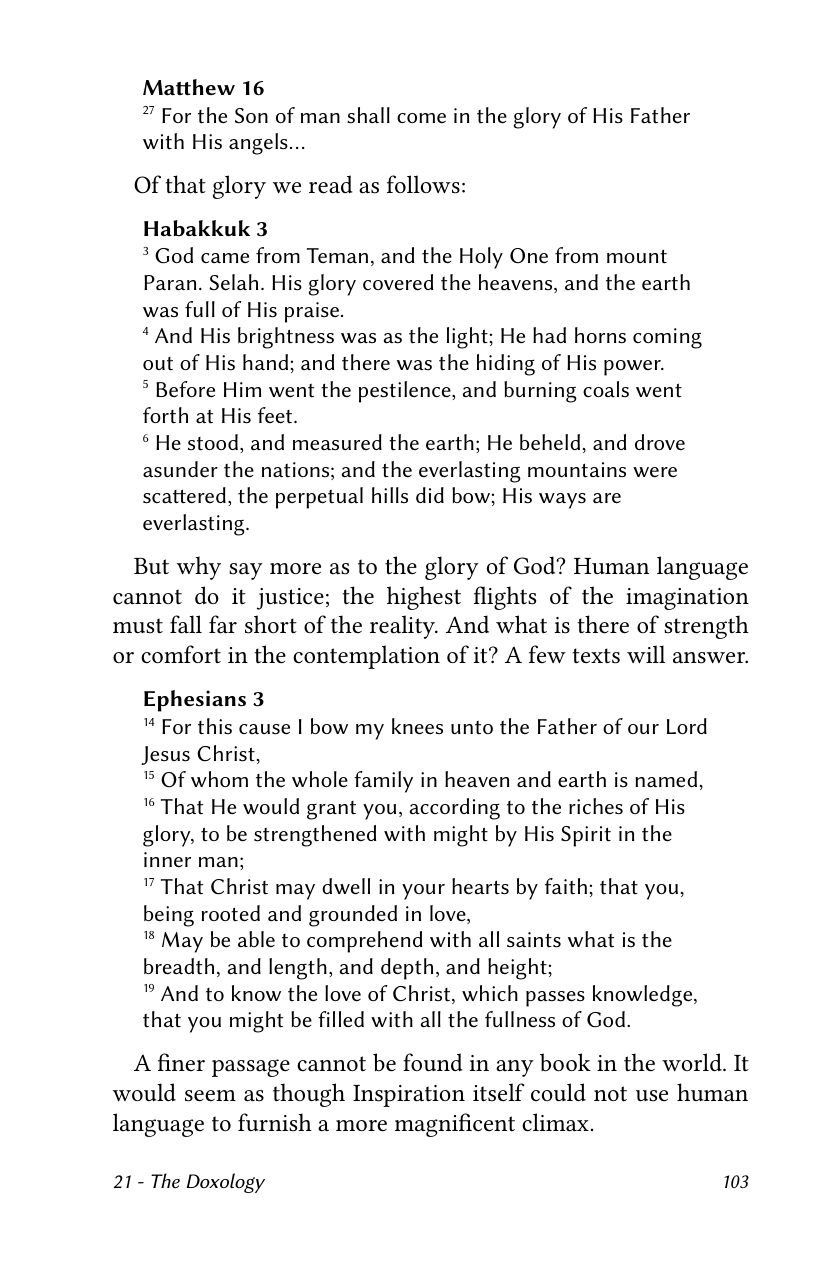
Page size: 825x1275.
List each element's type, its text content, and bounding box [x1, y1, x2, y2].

text 3 God came from Teman, and the Holy One from mount Paran. Selah. His glory covered the heavens, and the earth was full of His praise. [142, 243, 720, 323]
text 18 May be able to comprehend with all saints what is the breadth, and length, and depth, and height; [142, 927, 720, 980]
text Ephesians 3 [142, 686, 750, 712]
text 17 That Christ may dwell in your hearts by faith; that you, being rooted and grounded in love, [142, 874, 720, 927]
text Habakkuk 3 [142, 216, 750, 242]
text 14 For this cause I bow my knees unto the Father of our Lord Jesus Christ, [142, 714, 720, 767]
text 19 And to know the love of Christ, which passes knowledge, that you might be filled with all the fullness of God. [142, 981, 720, 1033]
text 27 For the Son of man shall come in the glory of His Father with His angels... [142, 103, 720, 155]
text 6 He stood, and measured the earth; He beheld, and drove asunder the nations; and the everlasting mountains were scattered, the perpetual hills did bow; His ways are everlasting. [142, 430, 720, 536]
text But why say more as to the glory of God? Human language cannot do it justice; the highest flights of the imagination must fall far short of the reality. And what is there of strength or comfort in the contemplation of it? A few texts will answer. [112, 552, 750, 670]
text Of that glory we read as follows: [112, 171, 750, 199]
text 4 And His brightness was as the light; He had horns coming out of His hand; and there was the hiding of His power. [142, 323, 720, 376]
text Matthew 16 [142, 75, 750, 101]
text 16 That He would grant you, according to the riches of His glory, to be strengthened with might by His Spirit in the inner man; [142, 794, 720, 873]
text A finer passage cannot be found in any book in the world. It would seem as though Inspiration itself could not use human language to furnish a more magnificent climax. [112, 1049, 750, 1137]
text 5 Before Him went the pestilence, and burning coals went forth at His feet. [142, 377, 720, 429]
text 15 Of whom the whole family in heaven and earth is named, [142, 767, 720, 793]
